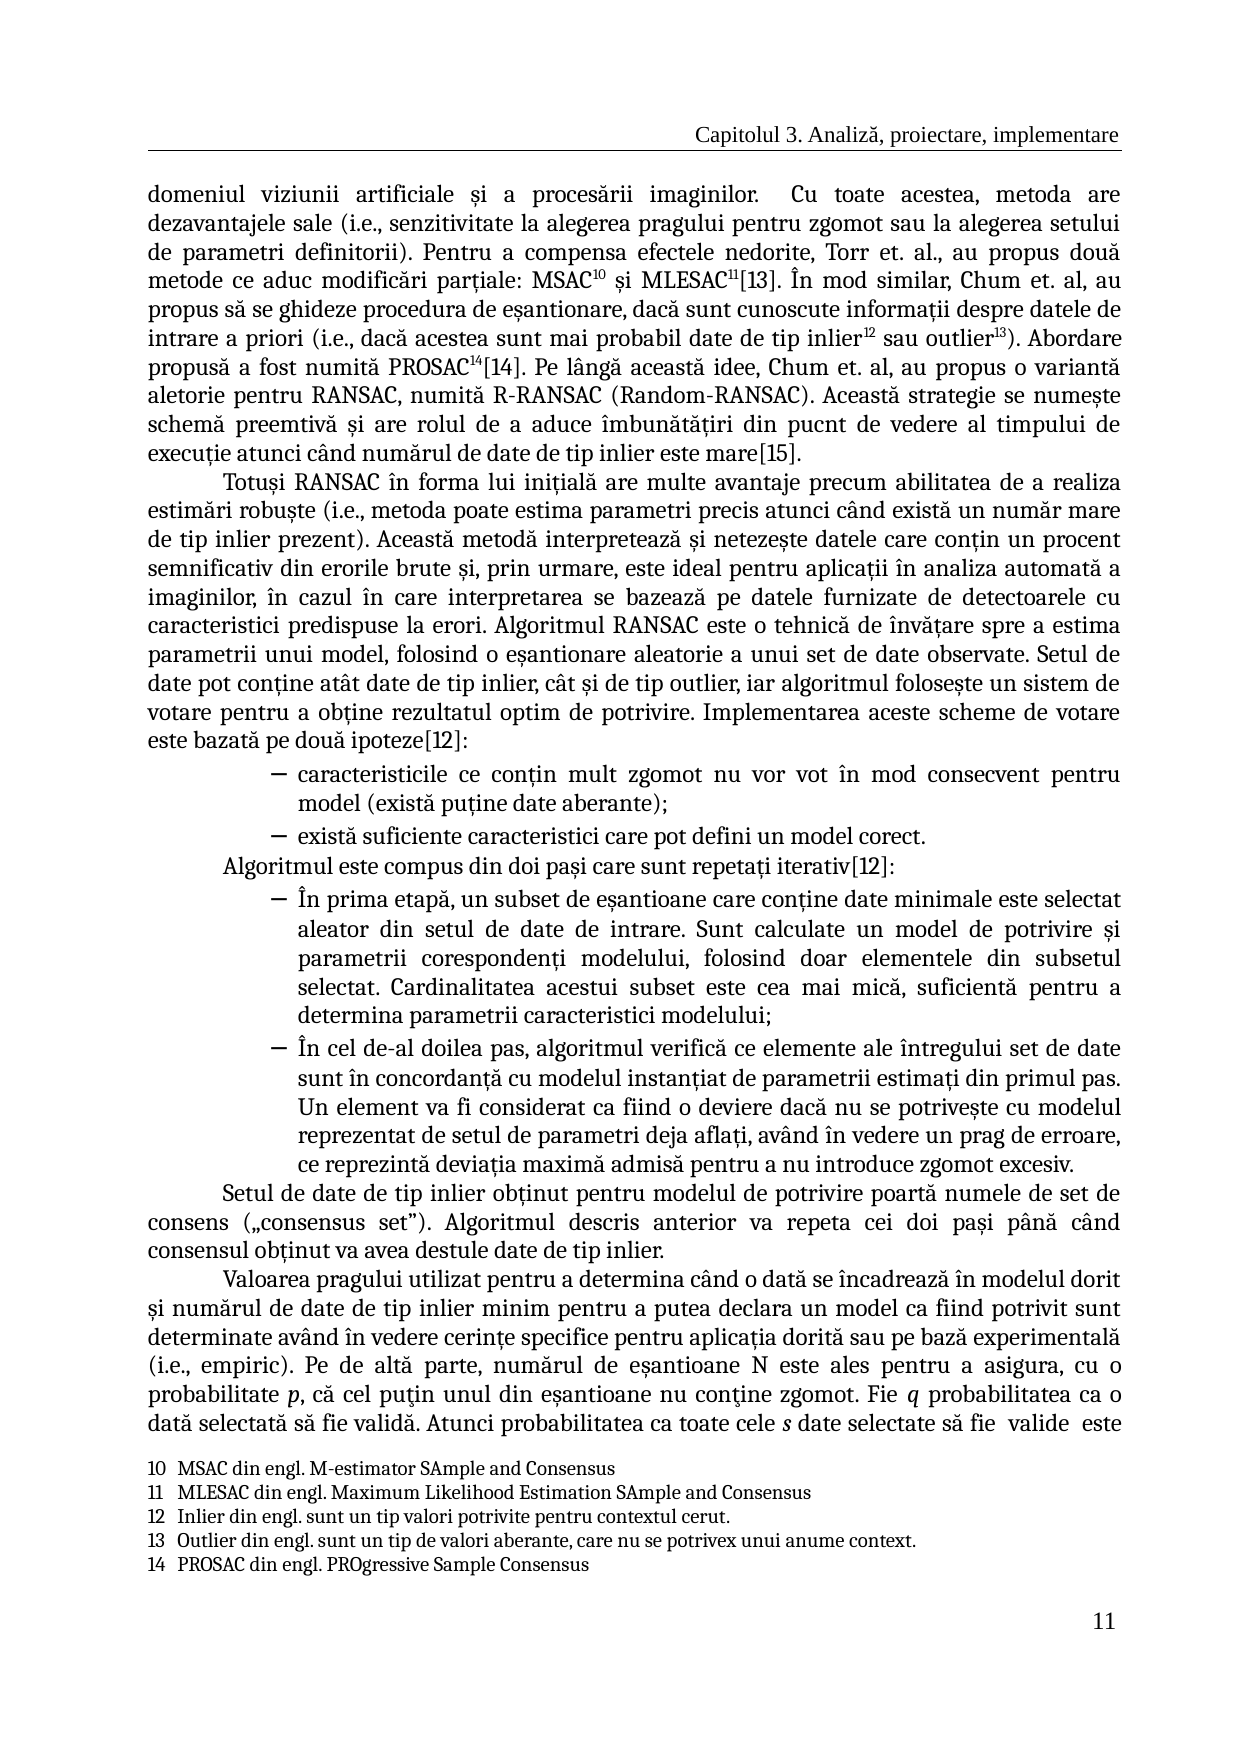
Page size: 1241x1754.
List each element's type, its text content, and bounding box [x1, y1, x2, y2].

text Totuși RANSAC în forma lui inițială are multe avantaje precum abilitatea de a realiza estimări robuște (i.e., metoda poate estima parametri precis atunci când există un număr mare de tip inlier prezent). Această metodă interpretează și netezește datele care conțin un procent semnificativ din erorile brute și, prin urmare, este ideal pentru aplicații în analiza automată a imaginilor, în cazul în care interpretarea se bazează pe datele furnizate de detectoarele cu caracteristici predispuse la erori. Algoritmul RANSAC este o tehnică de învățare spre a estima parametrii unui model, folosind o eșantionare aleatorie a unui set de date observate. Setul de date pot conține atât date de tip inlier, cât și de tip outlier, iar algoritmul folosește un sistem de votare pentru a obține rezultatul optim de potrivire. Implementarea aceste scheme de votare este bazată pe două ipoteze[12]: [148, 468, 1122, 755]
text Algoritmul este compus din doi pași care sunt repetați iterativ[12]: [148, 852, 1122, 881]
text Inlier din engl. sunt un tip valori potrivite pentru contextul cerut. [148, 1505, 1122, 1529]
list există suficiente caracteristici care pot defini un model corect. [279, 818, 1122, 852]
text Outlier din engl. sunt un tip de valori aberante, care nu se potrivex unui anume context. [148, 1529, 1122, 1553]
text MSAC din engl. M-estimator SAmple and Consensus [148, 1457, 1122, 1481]
text Valoarea pragului utilizat pentru a determina când o dată se încadrează în modelul dorit și numărul de date de tip inlier minim pentru a putea declara un model ca fiind potrivit sunt determinate având în vedere cerințe specifice pentru aplicația dorită sau pe bază experimentală (i.e., empiric). Pe de altă parte, numărul de eşantioane N este ales pentru a asigura, cu o probabilitate p, că cel puţin unul din eşantioane nu conţine zgomot. Fie q probabilitatea ca o dată selectată să fie validă. Atunci probabilitatea ca toate cele s date selectate să fie valide este [148, 1265, 1122, 1438]
text Setul de date de tip inlier obținut pentru modelul de potrivire poartă numele de set de consens („consensus set”). Algoritmul descris anterior va repeta cei doi pași până când consensul obținut va avea destule date de tip inlier. [148, 1179, 1122, 1265]
list caracteristicile ce conțin mult zgomot nu vor vot în mod consecvent pentru model (există puține date aberante); [279, 755, 1122, 818]
list În prima etapă, un subset de eșantioane care conține date minimale este selectat aleator din setul de date de intrare. Sunt calculate un model de potrivire și parametrii corespondenți modelului, folosind doar elementele din subsetul selectat. Cardinalitatea acestui subset este cea mai mică, suficientă pentru a determina parametrii caracteristici modelului; [279, 881, 1122, 1030]
text MLESAC din engl. Maximum Likelihood Estimation SAmple and Consensus [148, 1481, 1122, 1505]
text PROSAC din engl. PROgressive Sample Consensus [148, 1553, 1122, 1577]
list În cel de-al doilea pas, algoritmul verifică ce elemente ale întregului set de date sunt în concordanță cu modelul instanțiat de parametrii estimați din primul pas. Un element va fi considerat ca fiind o deviere dacă nu se potrivește cu modelul reprezentat de setul de parametri deja aflați, având în vedere un prag de erroare, ce reprezintă deviația maximă admisă pentru a nu introduce zgomot excesiv. [279, 1030, 1122, 1179]
text domeniul viziunii artificiale și a procesării imaginilor. Cu toate acestea, metoda are dezavantajele sale (i.e., senzitivitate la alegerea pragului pentru zgomot sau la alegerea setului de parametri definitorii). Pentru a compensa efectele nedorite, Torr et. al., au propus două metode ce aduc modificări parțiale: MSAC și MLESAC[13]. În mod similar, Chum et. al, au propus să se ghideze procedura de eșantionare, dacă sunt cunoscute informații despre datele de intrare a priori (i.e., dacă acestea sunt mai probabil date de tip inlier sau outlier). Abordare propusă a fost numită PROSAC[14]. Pe lângă această idee, Chum et. al, au propus o variantă aletorie pentru RANSAC, numită R-RANSAC (Random-RANSAC). Această strategie se numește schemă preemtivă și are rolul de a aduce îmbunătățiri din pucnt de vedere al timpului de execuție atunci când numărul de date de tip inlier este mare[15]. [148, 180, 1122, 468]
